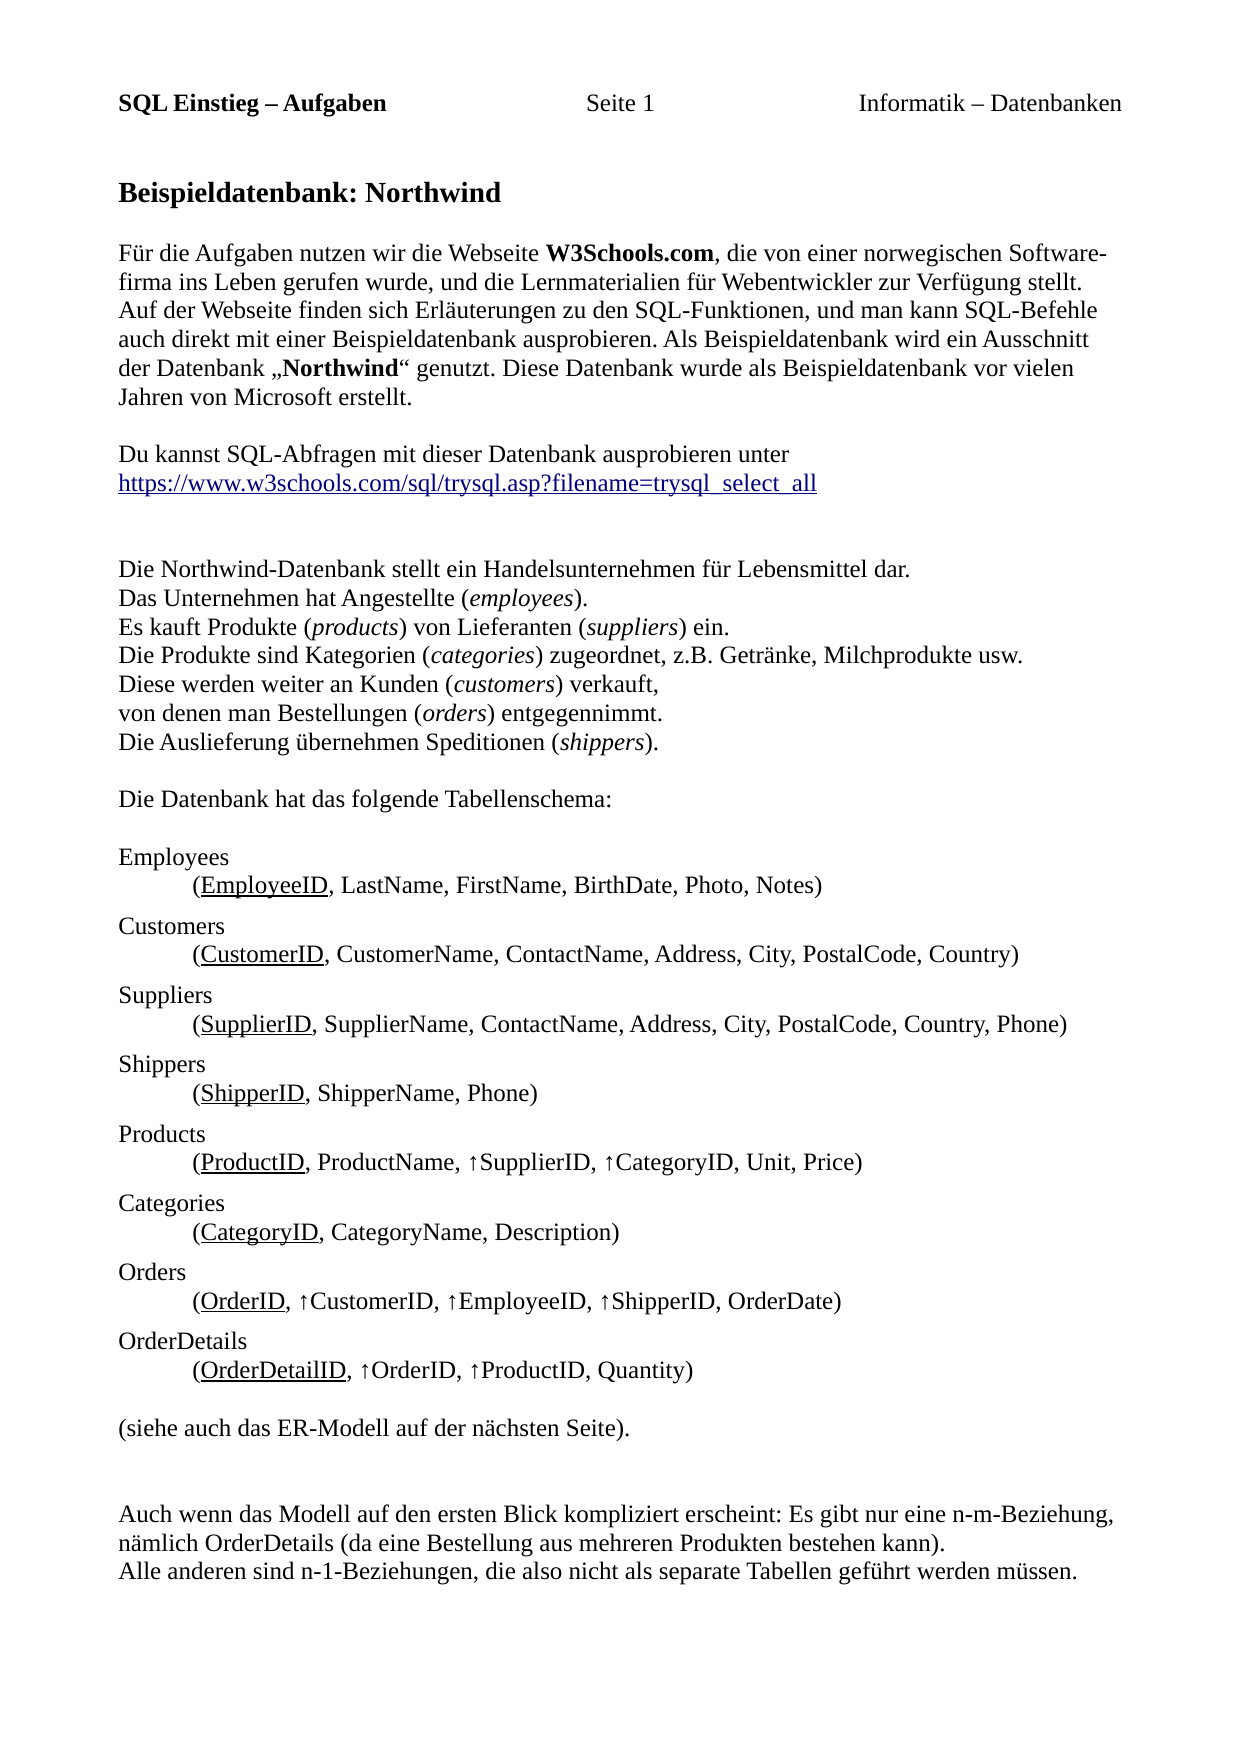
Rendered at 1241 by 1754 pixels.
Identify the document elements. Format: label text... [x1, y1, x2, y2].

text Orders [118, 1257, 1122, 1286]
text Employees [118, 842, 1122, 870]
text (CustomerID, CustomerName, ContactName, Address, City, PostalCode, Country) [118, 939, 1122, 968]
text Die Produkte sind Kategorien (categories) zugeordnet, z.B. Getränke, Milchprodukte usw. [118, 640, 1122, 669]
text (OrderDetailID, ↑OrderID, ↑ProductID, Quantity) [118, 1355, 1122, 1384]
text Auf der Webseite finden sich Erläuterungen zu den SQL-Funktionen, und man kann SQL-Befehle auch direkt mit einer Beispieldatenbank ausprobieren. Als Beispieldatenbank wird ein Ausschnitt der Datenbank „Northwind“ genutzt. Diese Datenbank wurde als Beispieldatenbank vor vielen Jahren von Microsoft erstellt. [118, 295, 1122, 410]
text Suppliers [118, 980, 1122, 1009]
text (CategoryID, CategoryName, Description) [118, 1217, 1122, 1245]
text Es kauft Produkte (products) von Lieferanten (suppliers) ein. [118, 612, 1122, 640]
text (OrderID, ↑CustomerID, ↑EmployeeID, ↑ShipperID, OrderDate) [118, 1286, 1122, 1315]
text (ShipperID, ShipperName, Phone) [118, 1078, 1122, 1107]
text Alle anderen sind n-1-Beziehungen, die also nicht als separate Tabellen geführt werden müssen. [118, 1556, 1122, 1585]
text (EmployeeID, LastName, FirstName, BirthDate, Photo, Notes) [118, 870, 1122, 899]
text Die Datenbank hat das folgende Tabellenschema: [118, 784, 1122, 813]
text OrderDetails [118, 1326, 1122, 1355]
text https://www.w3schools.com/sql/trysql.asp?filename=trysql_select_all [118, 468, 1122, 497]
text Beispieldatenbank: Northwind [118, 176, 1122, 209]
text Das Unternehmen hat Angestellte (employees). [118, 583, 1122, 612]
text Du kannst SQL-Abfragen mit dieser Datenbank ausprobieren unter [118, 439, 1122, 468]
text Auch wenn das Modell auf den ersten Blick kompliziert erscheint: Es gibt nur eine n-m-Beziehung, nämlich OrderDetails (da eine Bestellung aus mehreren Produkten bestehen kann). [118, 1499, 1122, 1556]
text Diese werden weiter an Kunden (customers) verkauft, [118, 669, 1122, 698]
text Shippers [118, 1049, 1122, 1078]
text Für die Aufgaben nutzen wir die Webseite W3Schools.com, die von einer norwegischen Software-firma ins Leben gerufen wurde, und die Lernmaterialien für Webentwickler zur Verfügung stellt. [118, 238, 1122, 295]
text Die Northwind-Datenbank stellt ein Handelsunternehmen für Lebensmittel dar. [118, 554, 1122, 583]
text von denen man Bestellungen (orders) entgegennimmt. [118, 698, 1122, 727]
text Categories [118, 1188, 1122, 1217]
text Die Auslieferung übernehmen Speditionen (shippers). [118, 727, 1122, 755]
text Products [118, 1119, 1122, 1147]
text (SupplierID, SupplierName, ContactName, Address, City, PostalCode, Country, Phone) [118, 1009, 1122, 1038]
text (siehe auch das ER-Modell auf der nächsten Seite). [118, 1413, 1122, 1441]
text Customers [118, 911, 1122, 939]
text (ProductID, ProductName, ↑SupplierID, ↑CategoryID, Unit, Price) [118, 1147, 1122, 1176]
